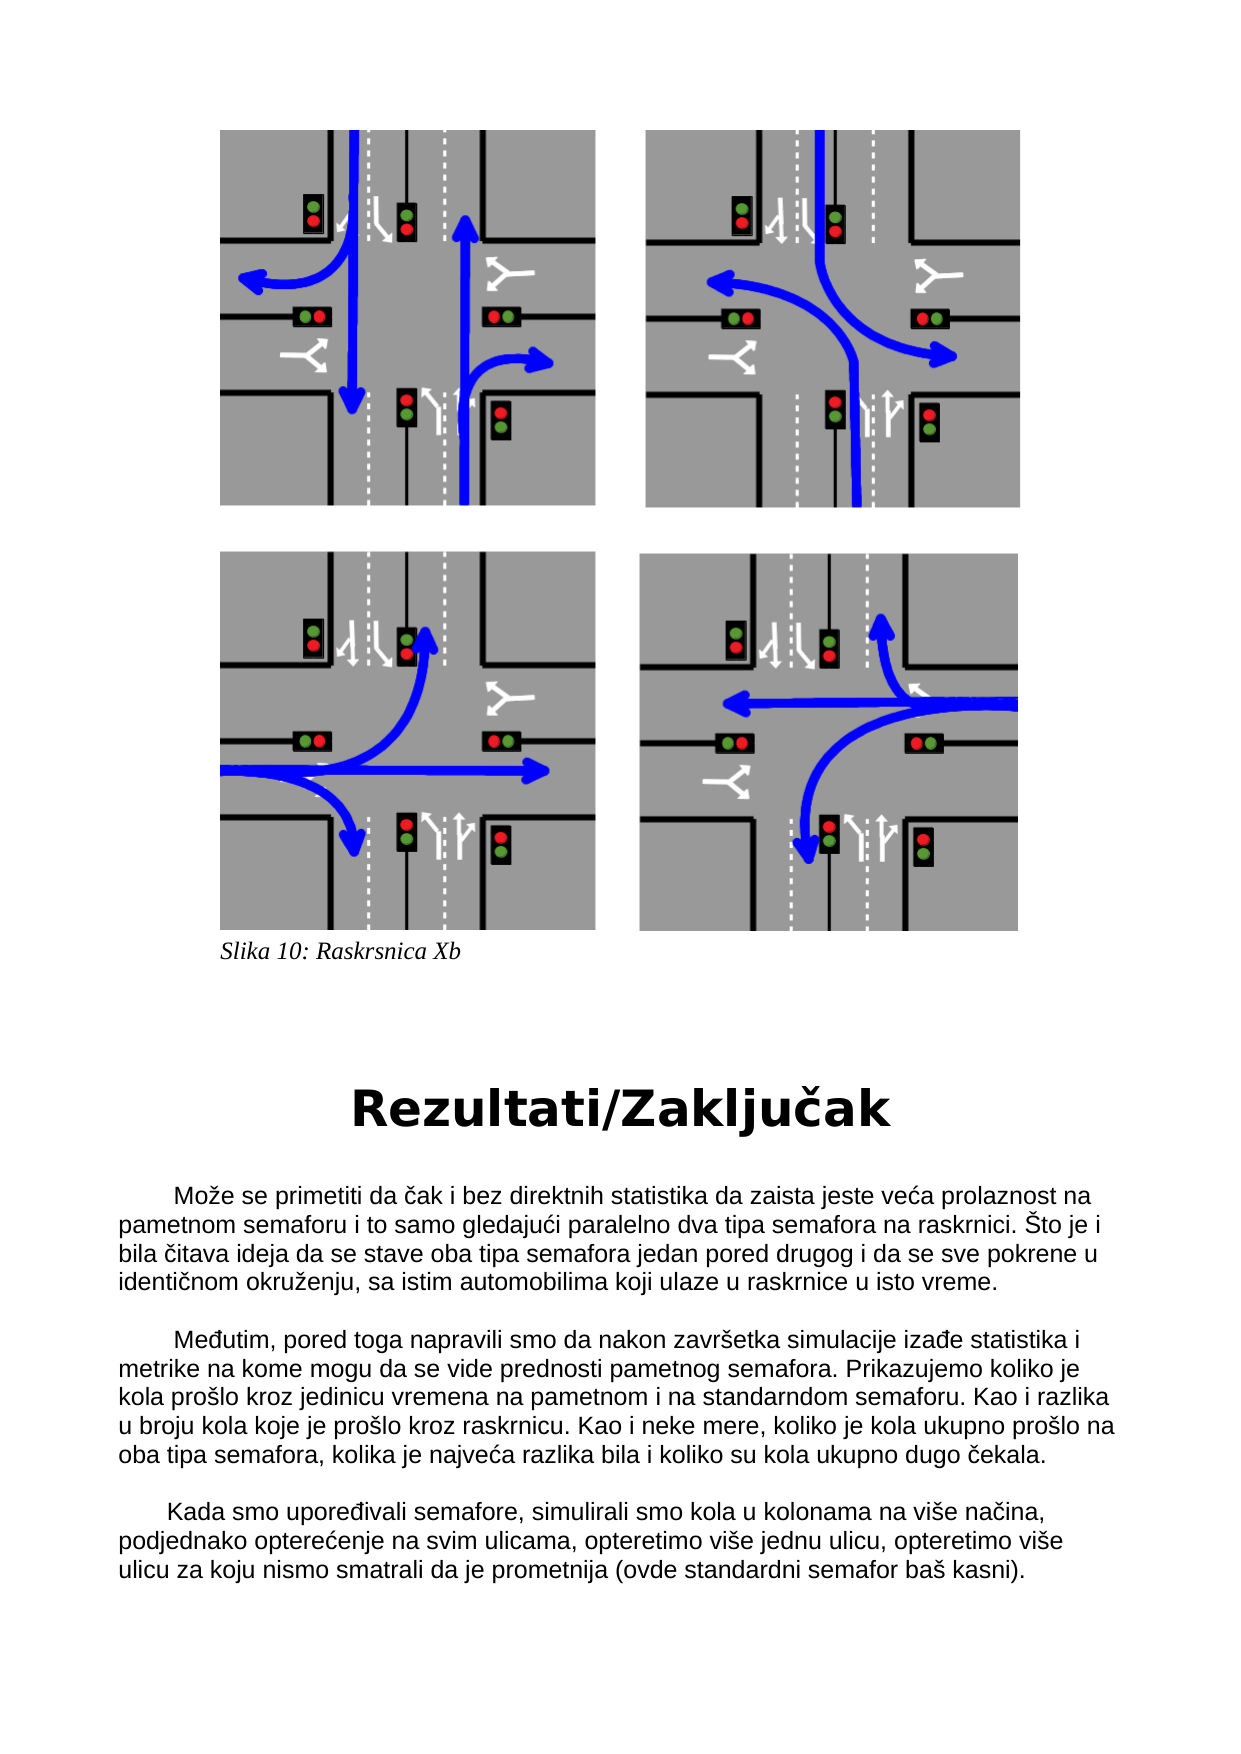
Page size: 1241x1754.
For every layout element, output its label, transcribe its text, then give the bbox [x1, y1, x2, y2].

picture [220, 130, 1020, 931]
text Međutim, pored toga napravili smo da nakon završetka simulacije izađe statistika i metrike na kome mogu da se vide prednosti pametnog semafora. Prikazujemo koliko je kola prošlo kroz jedinicu vremena na pametnom i na standarndom semaforu. Kao i razlika u broju kola koje je prošlo kroz raskrnicu. Kao i neke mere, koliko je kola ukupno prošlo na oba tipa semafora, kolika je najveća razlika bila i koliko su kola ukupno dugo čekala. [118, 1325, 1122, 1469]
text Može se primetiti da čak i bez direktnih statistika da zaista jeste veća prolaznost na pametnom semaforu i to samo gledajući paralelno dva tipa semafora na raskrnici. Što je i bila čitava ideja da se stave oba tipa semafora jedan pored drugog i da se sve pokrene u identičnom okruženju, sa istim automobilima koji ulaze u raskrnice u isto vreme. [118, 1181, 1122, 1296]
text Rezultati/Zaključak [118, 1080, 1122, 1138]
text Slika 10: Raskrsnica Xb [220, 931, 1020, 965]
text Kada smo upoređivali semafore, simulirali smo kola u kolonama na više načina, podjednako opterećenje na svim ulicama, opteretimo više jednu ulicu, opteretimo više ulicu za koju nismo smatrali da je prometnija (ovde standardni semafor baš kasni). [118, 1497, 1122, 1584]
